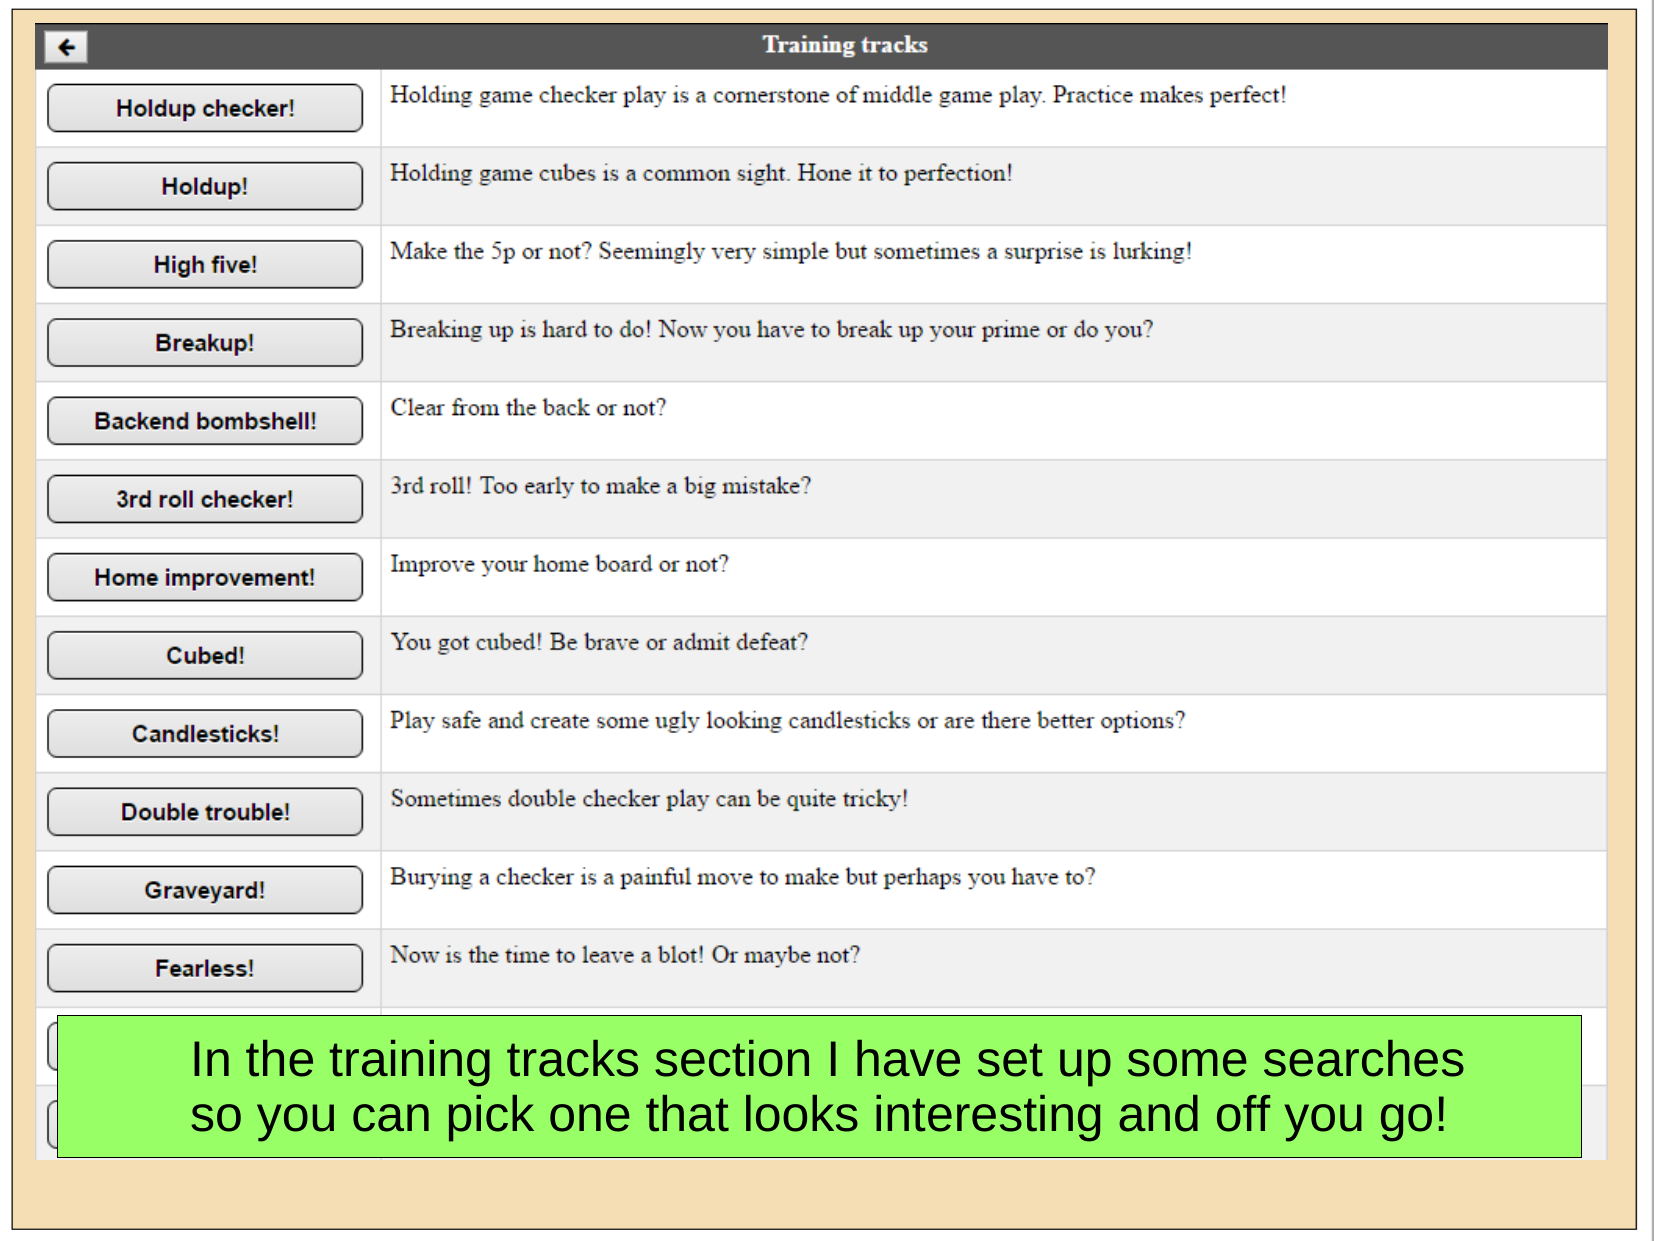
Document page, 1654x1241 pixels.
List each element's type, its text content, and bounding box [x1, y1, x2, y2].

text_box In the training tracks section I have set up some searches so you can pick one that looks interesting and off you go! [57, 1015, 1582, 1158]
picture [0, 0, 1654, 1241]
